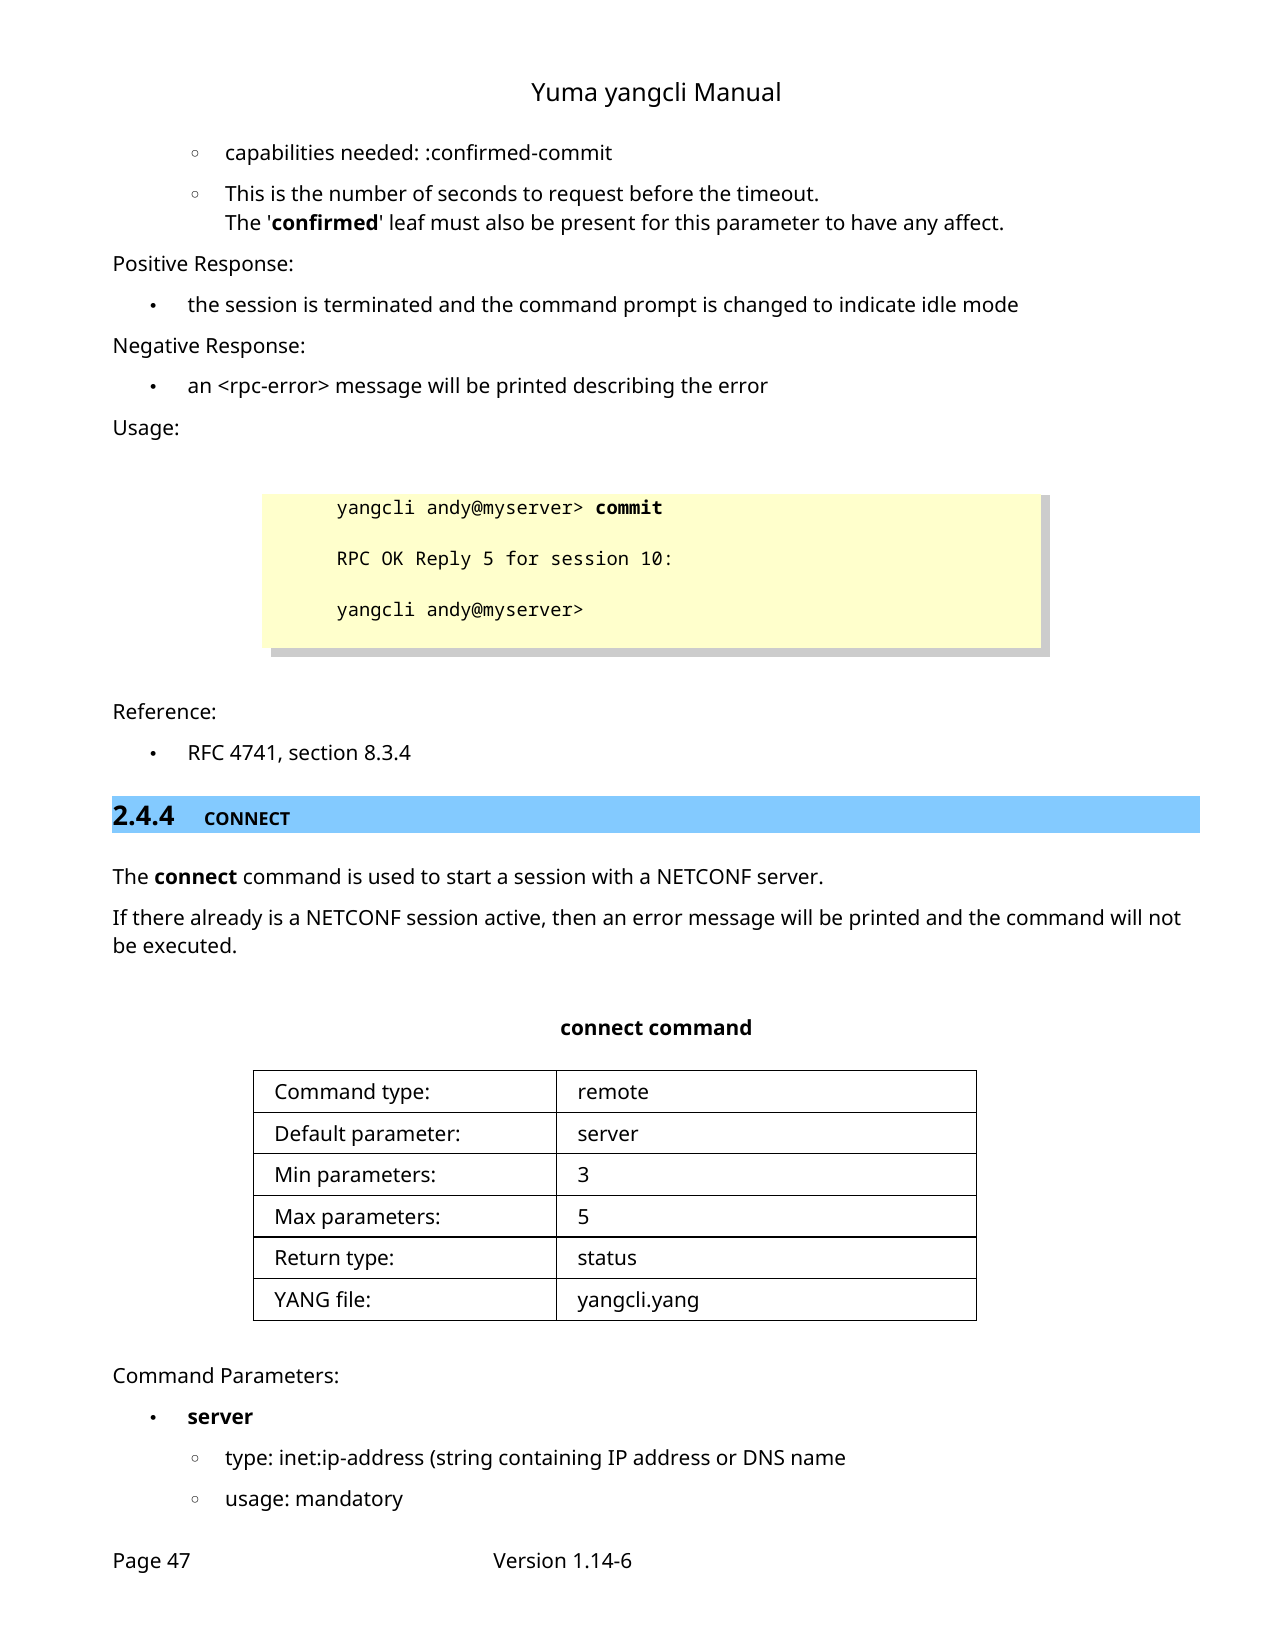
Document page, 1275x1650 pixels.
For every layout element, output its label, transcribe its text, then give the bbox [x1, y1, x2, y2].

text The connect command is used to start a session with a NETCONF server. [112, 862, 1200, 891]
subtitle connect command [127, 1013, 1185, 1042]
text yangcli andy@myserver> [262, 597, 1041, 622]
text yangcli andy@myserver> commit [262, 494, 1041, 520]
table_header remote [557, 1071, 976, 1112]
list capabilities needed: :confirmed-commit [187, 138, 1200, 167]
list an <rpc-error> message will be printed describing the error [150, 372, 1200, 400]
list the session is terminated and the command prompt is changed to indicate idle mode [150, 290, 1200, 318]
table_cell YANG file: [254, 1279, 556, 1319]
table_cell 3 [557, 1154, 976, 1195]
table_cell 5 [557, 1196, 976, 1236]
text Positive Response: [112, 249, 1200, 277]
table_cell Default parameter: [254, 1113, 556, 1153]
table_cell status [557, 1238, 976, 1278]
table_cell Max parameters: [254, 1196, 556, 1236]
text Usage: [112, 413, 1200, 441]
text If there already is a NETCONF session active, then an error message will be printed and the command will not be executed. [112, 903, 1200, 960]
list This is the number of seconds to request before the timeout. The 'confirmed' leaf must also be present for this parameter to have any affect. [187, 179, 1200, 236]
table_cell Min parameters: [254, 1154, 556, 1195]
table_cell yangcli.yang [557, 1279, 976, 1319]
list usage: mandatory [187, 1484, 1200, 1513]
table_cell server [557, 1113, 976, 1153]
text Command Parameters: [112, 1362, 1200, 1390]
list type: inet:ip-address (string containing IP address or DNS name [187, 1443, 1200, 1472]
list RFC 4741, section 8.3.4 [150, 738, 1200, 767]
text RPC OK Reply 5 for session 10: [262, 546, 1041, 571]
list server [150, 1402, 1200, 1431]
table_cell Return type: [254, 1238, 556, 1278]
table_header Command type: [254, 1071, 556, 1112]
subtitle connect [112, 796, 1200, 833]
text Negative Response: [112, 331, 1200, 359]
text Reference: [112, 697, 1200, 726]
